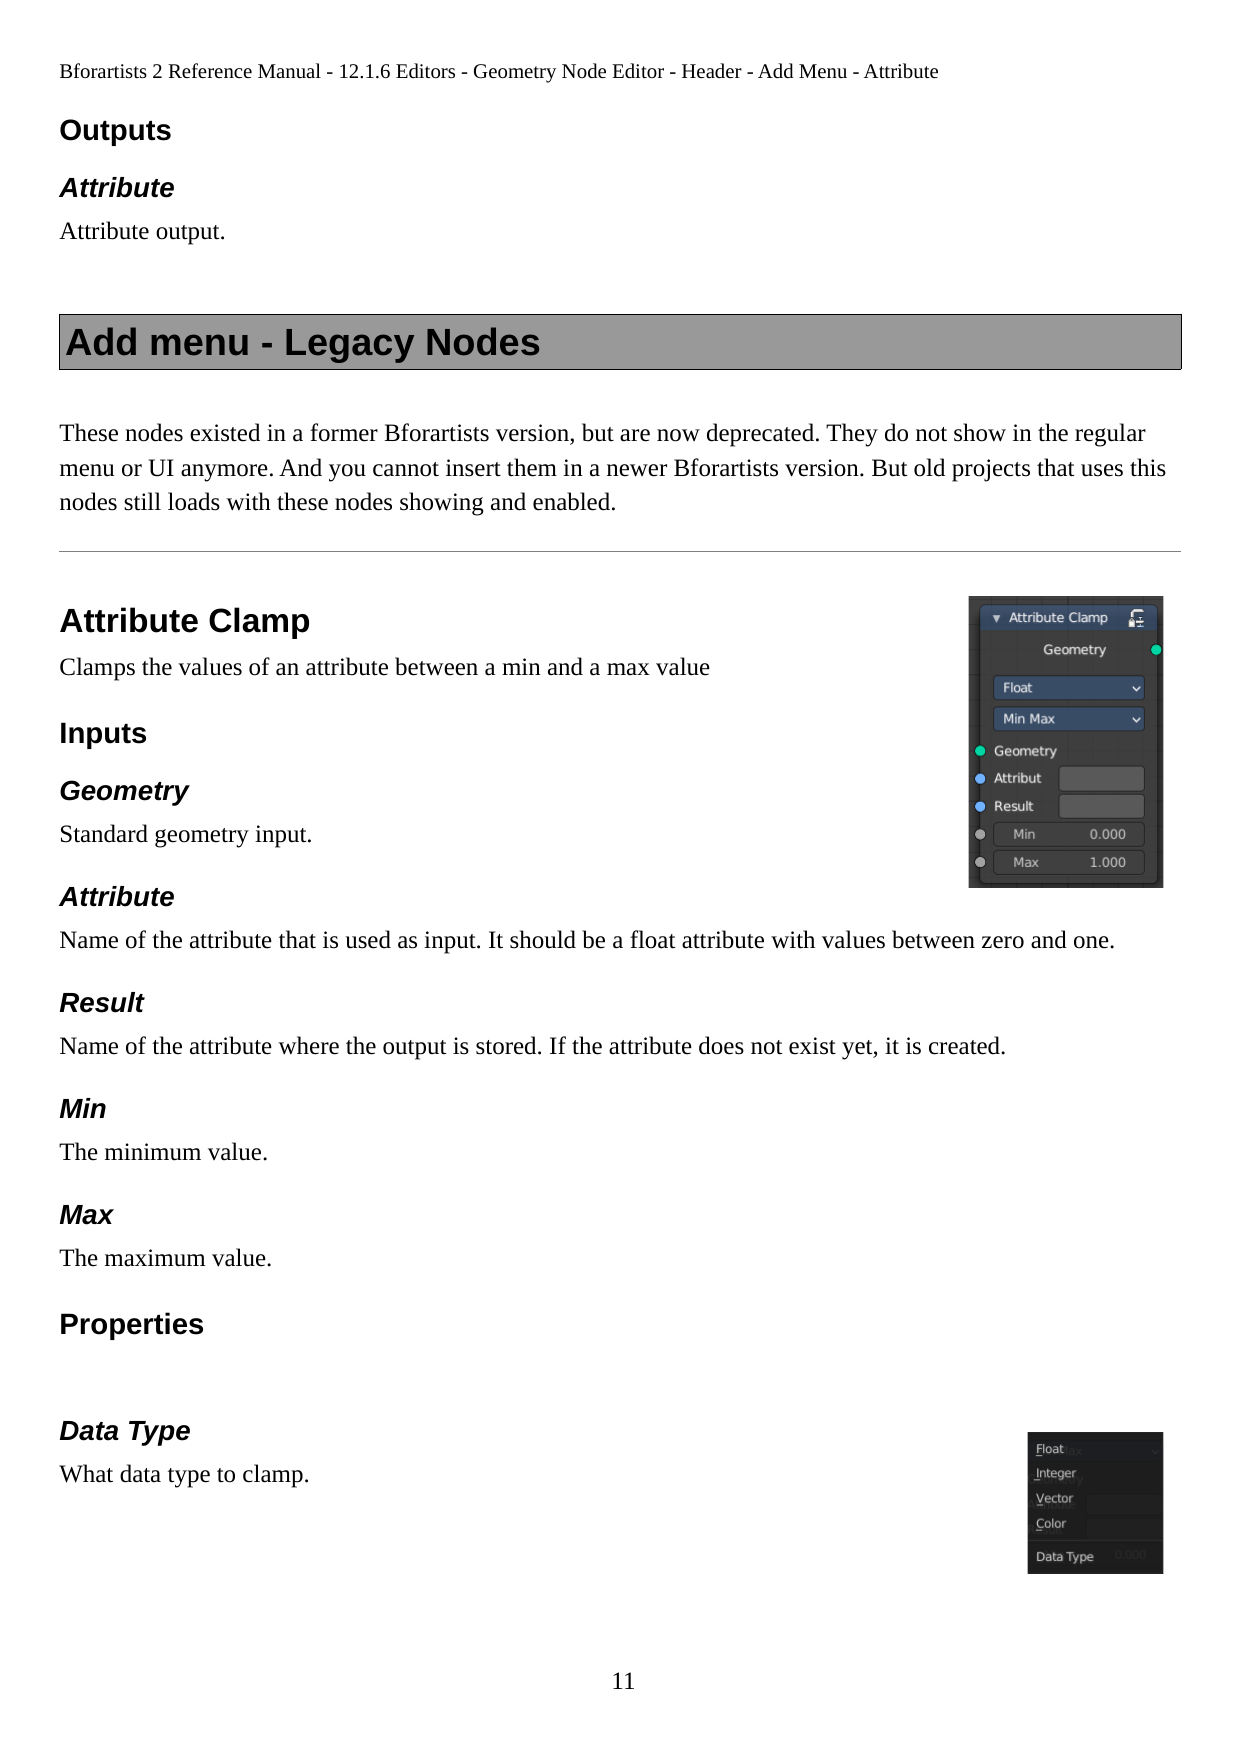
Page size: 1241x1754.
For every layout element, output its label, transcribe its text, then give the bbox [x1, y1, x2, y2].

text These nodes existed in a former Bforartists version, but are now deprecated. They do not show in the regular menu or UI anymore. And you cannot insert them in a newer Bforartists version. But old projects that uses this nodes still loads with these nodes showing and enabled. [59, 418, 1181, 516]
subtitle Attribute [59, 171, 1181, 203]
subtitle [1164, 601, 1181, 640]
subtitle [1164, 775, 1181, 807]
subtitle Properties [59, 1307, 1181, 1340]
subtitle Data Type [59, 1414, 1181, 1446]
text Attribute output. [59, 216, 1181, 244]
text What data type to clamp. [59, 1459, 1027, 1487]
subtitle Attribute Clamp [59, 601, 968, 640]
subtitle Outputs [59, 113, 1181, 146]
picture [968, 596, 1164, 888]
subtitle Min [59, 1093, 1181, 1124]
subtitle Result [59, 987, 1181, 1018]
table_header Add menu - Legacy Nodes [60, 315, 1181, 369]
subtitle Max [59, 1198, 1181, 1230]
subtitle [1164, 716, 1181, 750]
text [1164, 819, 1181, 848]
subtitle Attribute [59, 881, 1181, 913]
text Clamps the values of an attribute between a min and a max value [59, 652, 968, 681]
text The maximum value. [59, 1243, 1181, 1272]
subtitle Geometry [59, 775, 968, 807]
text Name of the attribute that is used as input. It should be a float attribute with values between zero and one. [59, 925, 1181, 954]
picture [1027, 1432, 1164, 1574]
text The minimum value. [59, 1137, 1181, 1166]
text Standard geometry input. [59, 819, 968, 848]
subtitle Inputs [59, 716, 968, 750]
text Name of the attribute where the output is stored. If the attribute does not exist yet, it is created. [59, 1031, 1181, 1060]
